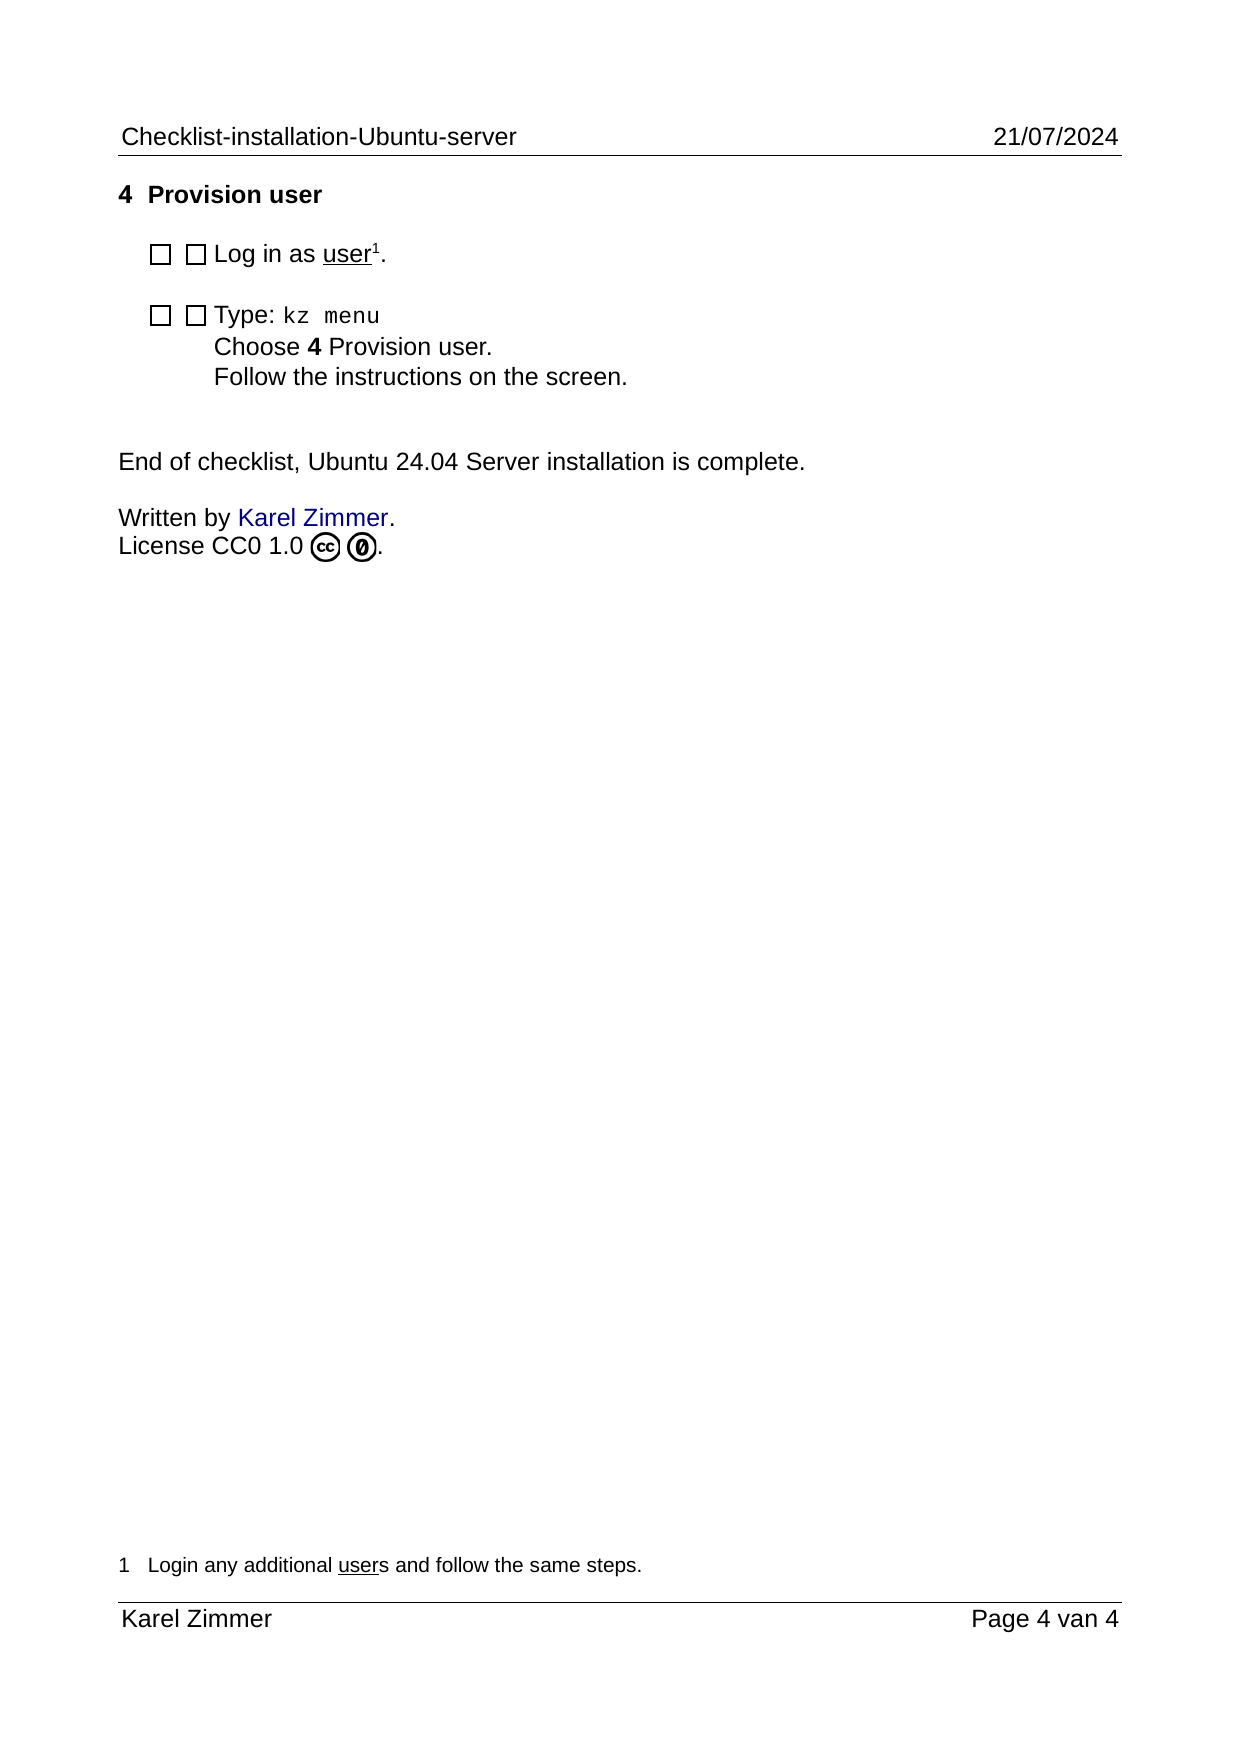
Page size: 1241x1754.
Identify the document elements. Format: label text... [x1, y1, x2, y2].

table_header [177, 239, 213, 269]
table_cell [118, 332, 142, 362]
text Written by Karel Zimmer. [118, 504, 1122, 532]
list Provision user [118, 177, 1122, 211]
table_cell [142, 362, 177, 392]
table_cell [177, 269, 213, 300]
table_cell [177, 332, 213, 362]
table_header [118, 239, 142, 269]
picture [310, 532, 340, 562]
text End of checklist, Ubuntu 24.04 Server installation is complete. [118, 448, 1122, 476]
table_header Log in as USER. [213, 239, 1122, 269]
table_cell [177, 362, 213, 392]
table_cell [142, 332, 177, 362]
table_cell Choose 4 Provision user. [213, 332, 1122, 362]
picture [347, 532, 377, 562]
table_cell [118, 269, 142, 300]
table_cell [213, 269, 1122, 300]
table_cell [118, 300, 142, 332]
table_cell Follow the instructions on the screen. [213, 362, 1122, 392]
table_cell [177, 300, 213, 332]
table_cell [142, 269, 177, 300]
table_cell Type: kz menu [213, 300, 1122, 332]
text . [377, 532, 1122, 562]
table_header [142, 239, 177, 269]
table_cell [142, 300, 177, 332]
text License CC0 1.0 [118, 532, 310, 562]
table_cell [118, 362, 142, 392]
